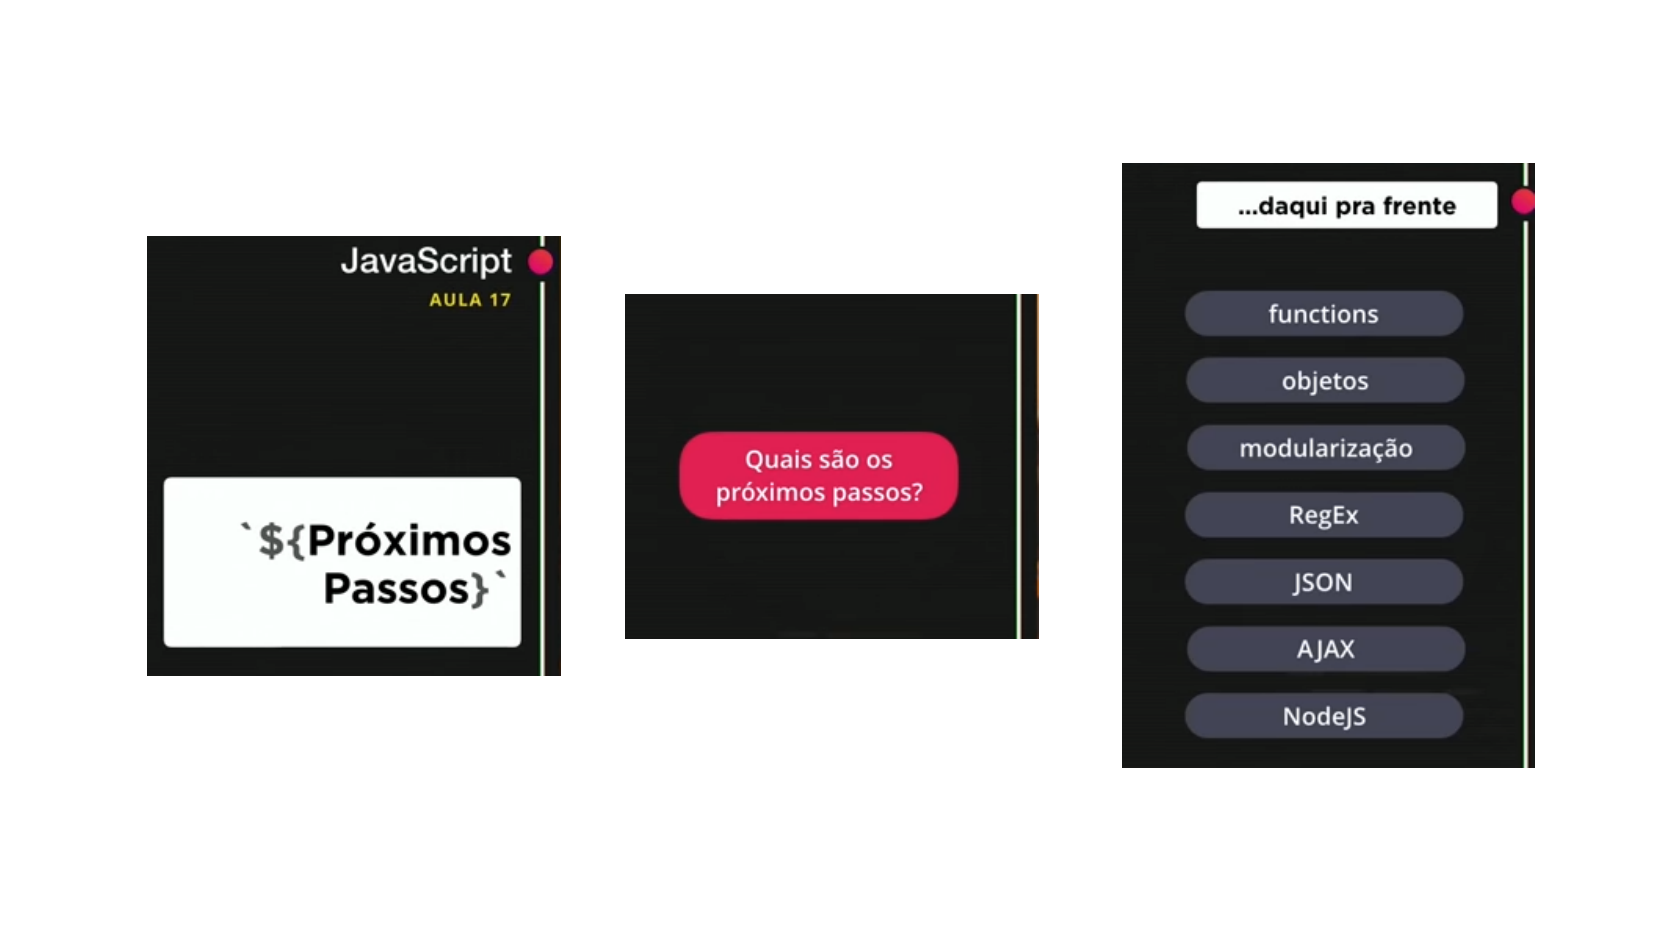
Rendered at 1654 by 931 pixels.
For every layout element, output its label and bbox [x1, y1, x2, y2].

picture [1122, 163, 1535, 768]
picture [147, 236, 561, 676]
picture [625, 294, 1039, 639]
